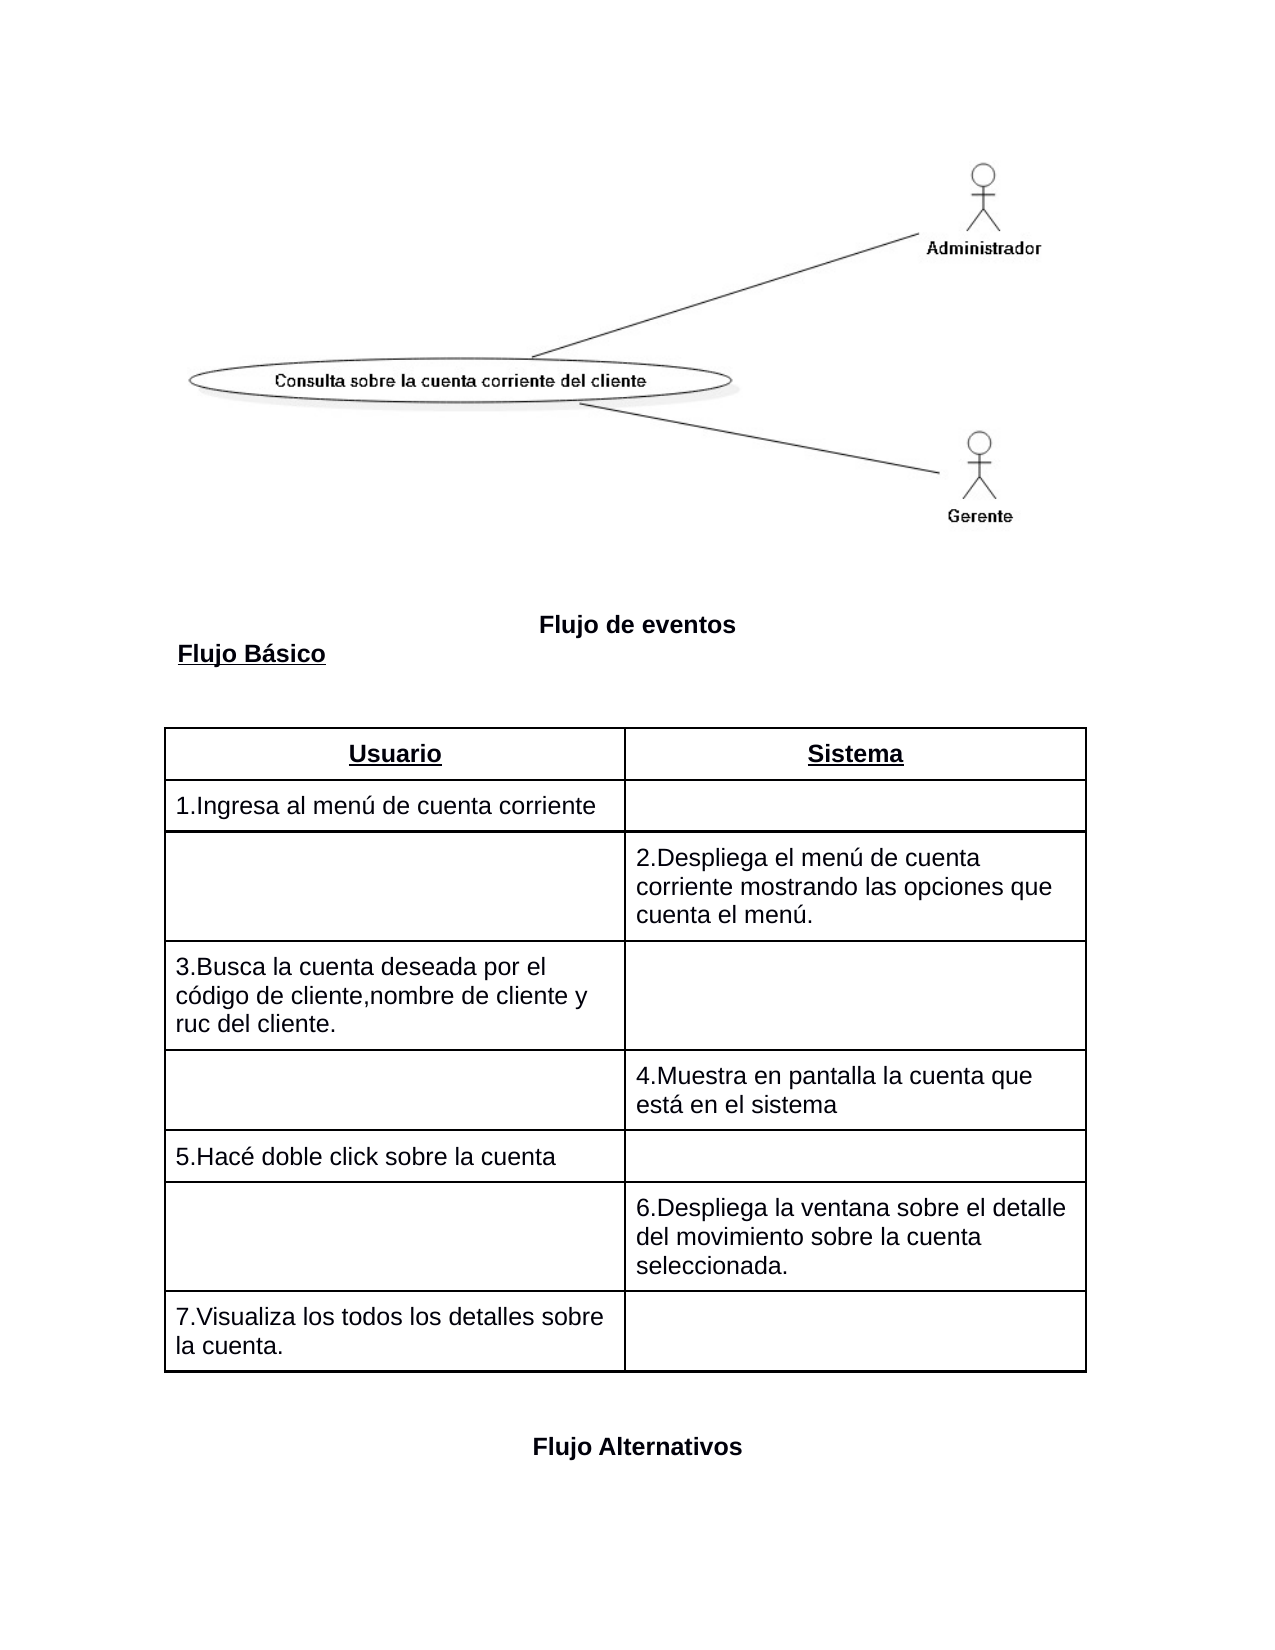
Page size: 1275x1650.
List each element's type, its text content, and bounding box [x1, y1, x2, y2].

table_cell [626, 942, 1085, 1049]
picture [177, 151, 1098, 584]
table_cell 4.Muestra en pantalla la cuenta que está en el sistema [626, 1051, 1085, 1129]
table_cell 2.Despliega el menú de cuenta corriente mostrando las opciones que cuenta el menú. [626, 833, 1085, 939]
table_header Usuario [166, 729, 624, 779]
table_cell 5.Hacé doble click sobre la cuenta [166, 1131, 624, 1181]
table_cell [166, 1183, 624, 1290]
table_cell [626, 1292, 1085, 1370]
table_cell 6.Despliega la ventana sobre el detalle del movimiento sobre la cuenta seleccionada. [626, 1183, 1085, 1290]
table_cell 3.Busca la cuenta deseada por el código de cliente,nombre de cliente y ruc del cliente. [166, 942, 624, 1049]
table_cell [166, 1051, 624, 1129]
table_cell [166, 833, 624, 939]
table_cell 1.Ingresa al menú de cuenta corriente [166, 781, 624, 830]
table_cell 7.Visualiza los todos los detalles sobre la cuenta. [166, 1292, 624, 1370]
table_cell [626, 781, 1085, 830]
text Flujo Alternativos [177, 1431, 1098, 1460]
table_header Sistema [626, 729, 1085, 779]
table_cell [626, 1131, 1085, 1181]
text Flujo Básico [177, 639, 1098, 668]
text Flujo de eventos [177, 610, 1098, 639]
